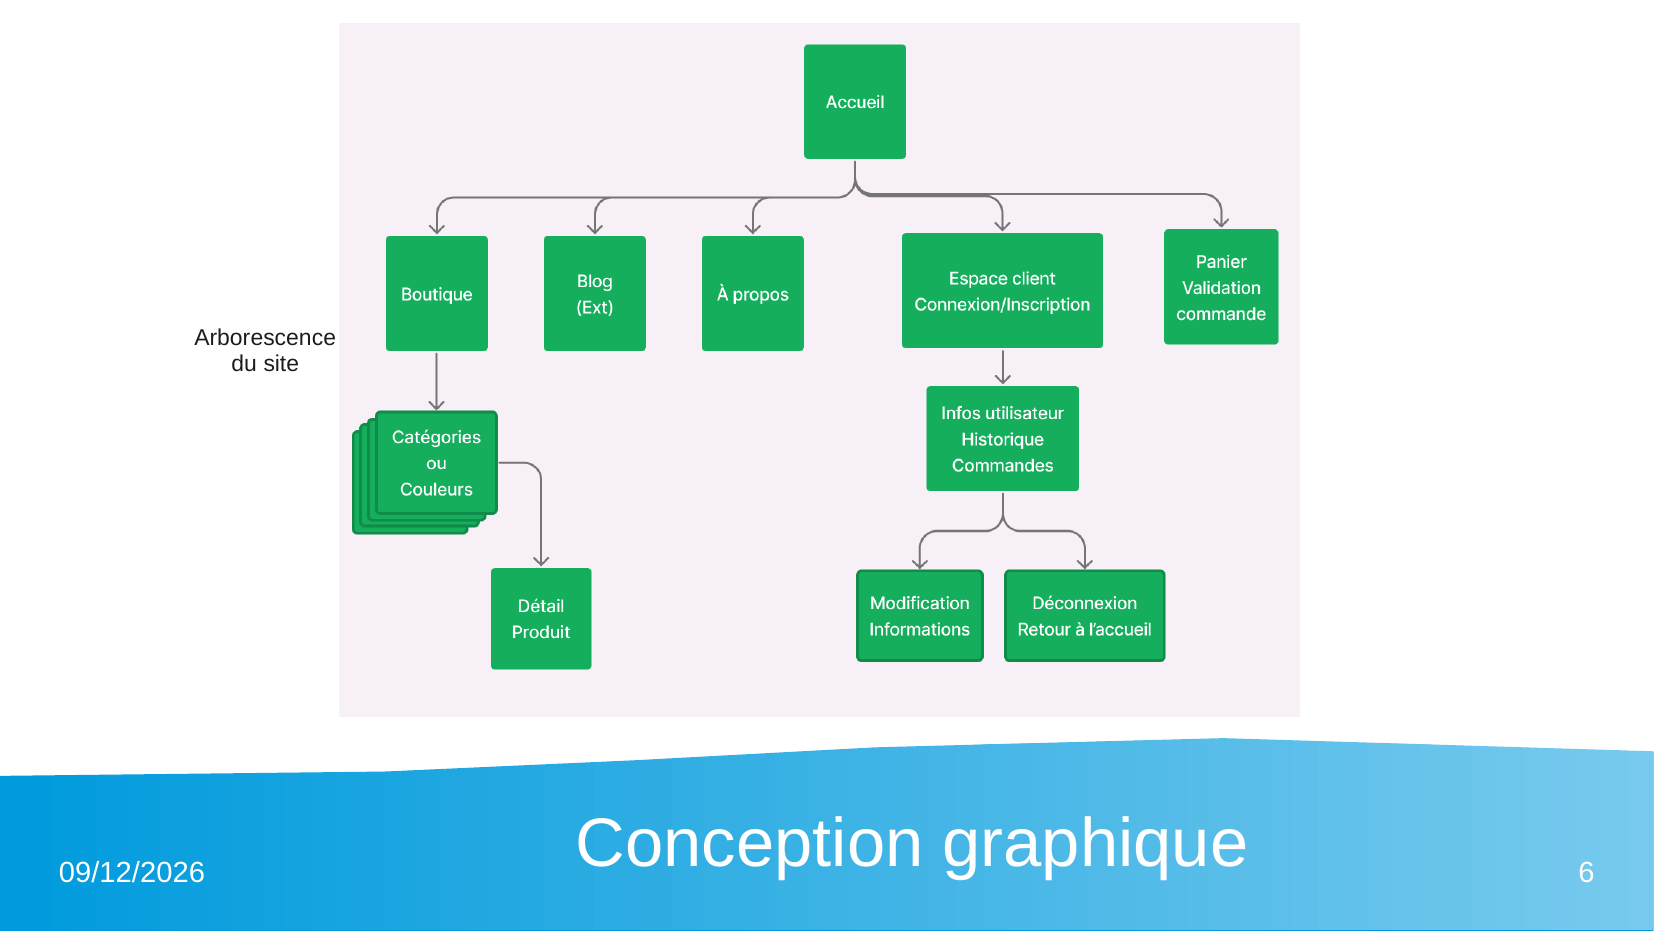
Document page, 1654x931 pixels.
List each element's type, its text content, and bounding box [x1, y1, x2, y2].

text_box Conception graphique [561, 797, 1281, 884]
text_box Arborescence du site [191, 324, 340, 376]
picture [339, 23, 1300, 717]
